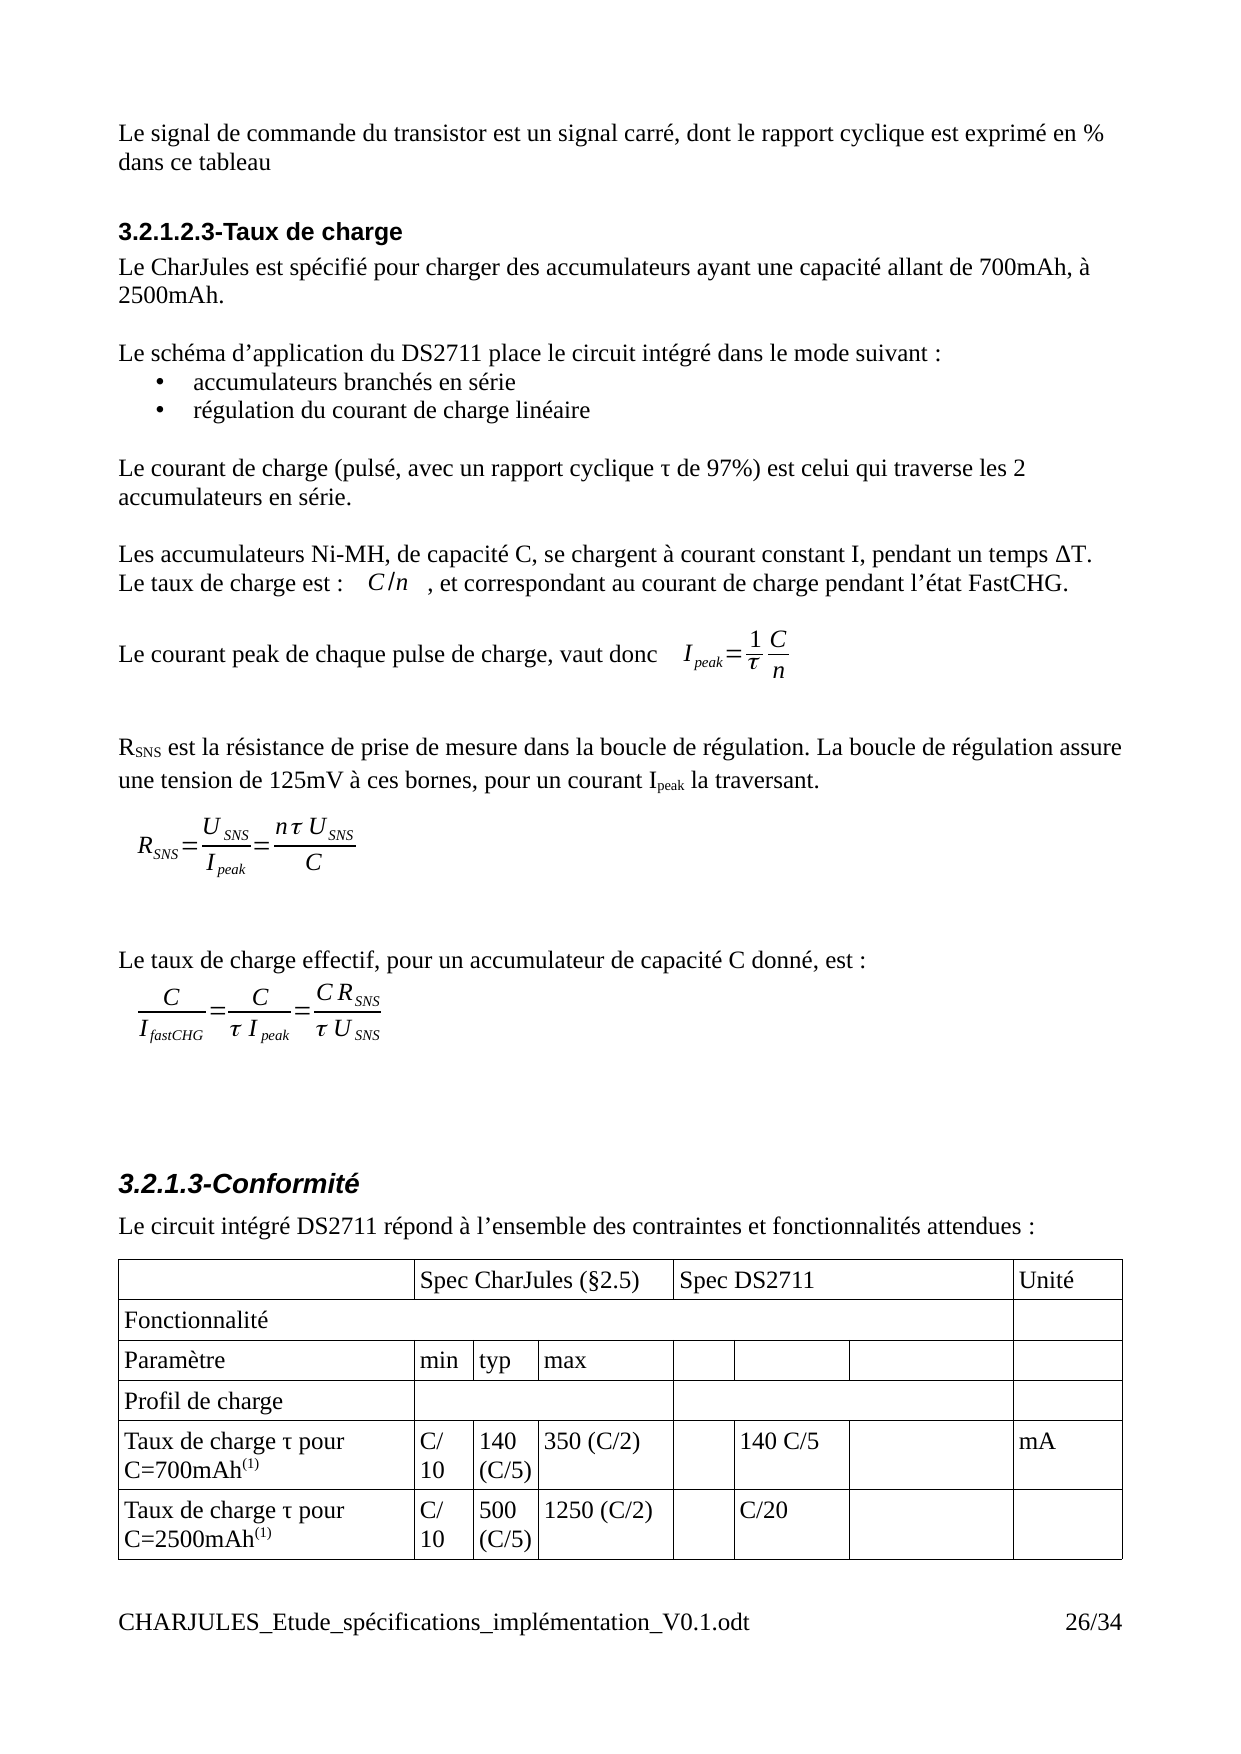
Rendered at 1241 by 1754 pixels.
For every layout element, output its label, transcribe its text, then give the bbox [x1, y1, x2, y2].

text Le taux de charge effectif, pour un accumulateur de capacité C donné, est : [118, 945, 1122, 1045]
table_cell [850, 1341, 1013, 1380]
table_cell [674, 1381, 1013, 1420]
text RSNS est la résistance de prise de mesure dans la boucle de régulation. La boucle de régulation assure une tension de 125mV à ces bornes, pour un courant Ipeak la traversant. [118, 732, 1122, 794]
table_cell mA [1014, 1421, 1122, 1489]
table_header Spec DS2711 [674, 1260, 1013, 1299]
table_cell 350 (C/2) [539, 1421, 673, 1489]
table_cell 1250 (C/2) [539, 1490, 673, 1558]
table_cell [1014, 1490, 1122, 1558]
text Le circuit intégré DS2711 répond à l’ensemble des contraintes et fonctionnalités attendues : [118, 1211, 1122, 1240]
table_cell C/10 [415, 1421, 473, 1489]
table_cell Taux de charge τ pour C=2500mAh(1) [119, 1490, 414, 1558]
table_cell typ [474, 1341, 538, 1380]
text Le signal de commande du transistor est un signal carré, dont le rapport cyclique est exprimé en % dans ce tableau [118, 118, 1122, 176]
text Le courant peak de chaque pulse de charge, vaut donc [118, 625, 1122, 684]
table_cell C/20 [735, 1490, 849, 1558]
table_cell min [415, 1341, 473, 1380]
text Le taux de charge est : , et correspondant au courant de charge pendant l’état FastCHG. [118, 568, 1122, 597]
table_cell [1014, 1341, 1122, 1380]
text Les accumulateurs Ni-MH, de capacité C, se chargent à courant constant I, pendant un temps ΔT. [118, 539, 1122, 568]
table_cell [850, 1490, 1013, 1558]
table_cell Taux de charge τ pour C=700mAh(1) [119, 1421, 414, 1489]
table_cell [850, 1421, 1013, 1489]
list accumulateurs branchés en série [156, 367, 1122, 395]
table_cell [674, 1341, 734, 1380]
table_cell [1014, 1381, 1122, 1420]
text Le CharJules est spécifié pour charger des accumulateurs ayant une capacité allant de 700mAh, à 2500mAh. [118, 252, 1122, 309]
table_cell 140 C/5 [735, 1421, 849, 1489]
table_cell [674, 1421, 734, 1489]
subtitle 3.2.1.3-Conformité [118, 1167, 1122, 1199]
table_cell C/10 [415, 1490, 473, 1558]
table_cell Paramètre [119, 1341, 414, 1380]
table_cell Fonctionnalité [119, 1300, 1013, 1340]
table_cell 140 (C/5) [474, 1421, 538, 1489]
table_cell [415, 1381, 673, 1420]
subtitle 3.2.1.2.3-Taux de charge [118, 217, 1122, 245]
table_header [119, 1260, 414, 1299]
table_cell 500 (C/5) [474, 1490, 538, 1558]
text Le courant de charge (pulsé, avec un rapport cyclique τ de 97%) est celui qui traverse les 2 accumulateurs en série. [118, 453, 1122, 510]
table_header Unité [1014, 1260, 1122, 1299]
table_header Spec CharJules (§2.5) [415, 1260, 673, 1299]
table_cell [674, 1490, 734, 1558]
text Le schéma d’application du DS2711 place le circuit intégré dans le mode suivant : [118, 338, 1122, 367]
table_cell [1014, 1300, 1122, 1340]
list régulation du courant de charge linéaire [156, 395, 1122, 424]
table_cell [735, 1341, 849, 1380]
table_cell Profil de charge [119, 1381, 414, 1420]
table_cell max [539, 1341, 673, 1380]
